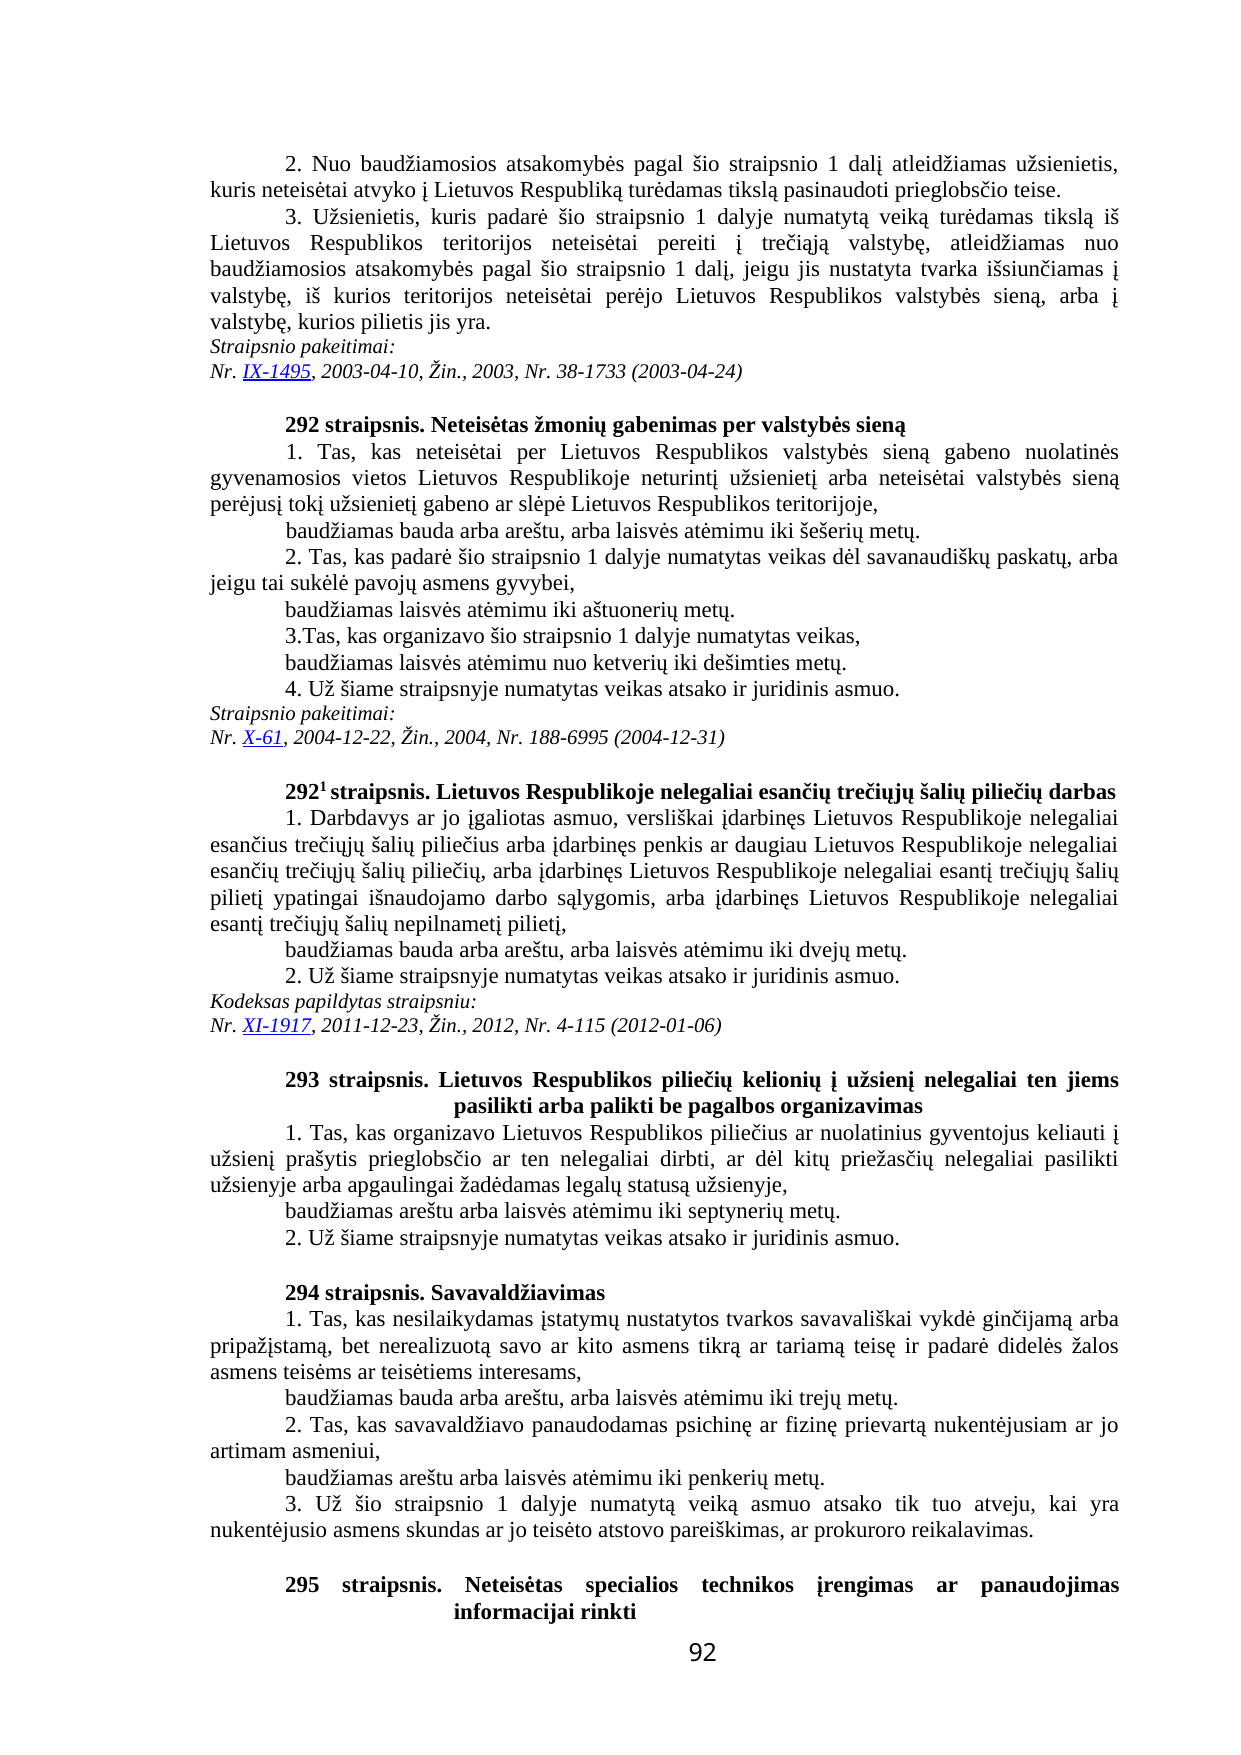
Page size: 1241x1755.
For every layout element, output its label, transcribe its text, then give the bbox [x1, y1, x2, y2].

text baudžiamas bauda arba areštu, arba laisvės atėmimu iki trejų metų. [210, 1384, 1120, 1411]
text baudžiamas laisvės atėmimu iki aštuonerių metų. [210, 596, 1120, 622]
text 3. Užsienietis, kuris padarė šio straipsnio 1 dalyje numatytą veiką turėdamas tikslą iš Lietuvos Respublikos teritorijos neteisėtai pereiti į trečiąją valstybę, atleidžiamas nuo baudžiamosios atsakomybės pagal šio straipsnio 1 dalį, jeigu jis nustatyta tvarka išsiunčiamas į valstybę, iš kurios teritorijos neteisėtai perėjo Lietuvos Respublikos valstybės sieną, arba į valstybę, kurios pilietis jis yra. [210, 203, 1120, 334]
text 2. Tas, kas savavaldžiavo panaudodamas psichinę ar fizinę prievartą nukentėjusiam ar jo artimam asmeniui, [210, 1411, 1120, 1463]
text Kodeksas papildytas straipsniu: [210, 989, 1120, 1013]
text 3. Už šio straipsnio 1 dalyje numatytą veiką asmuo atsako tik tuo atveju, kai yra nukentėjusio asmens skundas ar jo teisėto atstovo pareiškimas, ar prokuroro reikalavimas. [210, 1490, 1120, 1543]
text baudžiamas bauda arba areštu, arba laisvės atėmimu iki dvejų metų. [210, 936, 1120, 963]
text 295 straipsnis. Neteisėtas specialios technikos įrengimas ar panaudojimas informacijai rinkti [285, 1571, 1120, 1624]
text 1. Tas, kas nesilaikydamas įstatymų nustatytos tvarkos savavališkai vykdė ginčijamą arba pripažįstamą, bet nerealizuotą savo ar kito asmens tikrą ar tariamą teisę ir padarė didelės žalos asmens teisėms ar teisėtiems interesams, [210, 1305, 1120, 1384]
text Nr. X-61, 2004-12-22, Žin., 2004, Nr. 188-6995 (2004-12-31) [210, 725, 1120, 749]
text baudžiamas areštu arba laisvės atėmimu iki septynerių metų. [210, 1198, 1120, 1224]
text 2. Už šiame straipsnyje numatytas veikas atsako ir juridinis asmuo. [210, 963, 1120, 989]
text 294 straipsnis. Savavaldžiavimas [210, 1279, 1120, 1305]
text Nr. XI-1917, 2011-12-23, Žin., 2012, Nr. 4-115 (2012-01-06) [210, 1013, 1120, 1037]
text 2921 straipsnis. Lietuvos Respublikoje nelegaliai esančių trečiųjų šalių piliečių darbas [285, 778, 1120, 804]
text Nr. IX-1495, 2003-04-10, Žin., 2003, Nr. 38-1733 (2003-04-24) [210, 358, 1120, 383]
text baudžiamas laisvės atėmimu nuo ketverių iki dešimties metų. [210, 648, 1120, 675]
text 1. Tas, kas neteisėtai per Lietuvos Respublikos valstybės sieną gabeno nuolatinės gyvenamosios vietos Lietuvos Respublikoje neturintį užsienietį arba neteisėtai valstybės sieną perėjusį tokį užsienietį gabeno ar slėpė Lietuvos Respublikos teritorijoje, [210, 438, 1120, 517]
text Straipsnio pakeitimai: [210, 334, 1120, 358]
text 3.Tas, kas organizavo šio straipsnio 1 dalyje numatytas veikas, [210, 622, 1120, 648]
text baudžiamas areštu arba laisvės atėmimu iki penkerių metų. [210, 1463, 1120, 1490]
text 1. Tas, kas organizavo Lietuvos Respublikos piliečius ar nuolatinius gyventojus keliauti į užsienį prašytis prieglobsčio ar ten nelegaliai dirbti, ar dėl kitų priežasčių nelegaliai pasilikti užsienyje arba apgaulingai žadėdamas legalų statusą užsienyje, [210, 1118, 1120, 1198]
text 292 straipsnis. Neteisėtas žmonių gabenimas per valstybės sieną [210, 411, 1120, 438]
text 1. Darbdavys ar jo įgaliotas asmuo, versliškai įdarbinęs Lietuvos Respublikoje nelegaliai esančius trečiųjų šalių piliečius arba įdarbinęs penkis ar daugiau Lietuvos Respublikoje nelegaliai esančių trečiųjų šalių piliečių, arba įdarbinęs Lietuvos Respublikoje nelegaliai esantį trečiųjų šalių pilietį ypatingai išnaudojamo darbo sąlygomis, arba įdarbinęs Lietuvos Respublikoje nelegaliai esantį trečiųjų šalių nepilnametį pilietį, [210, 804, 1120, 936]
text baudžiamas bauda arba areštu, arba laisvės atėmimu iki šešerių metų. [210, 517, 1120, 543]
text 2. Nuo baudžiamosios atsakomybės pagal šio straipsnio 1 dalį atleidžiamas užsienietis, kuris neteisėtai atvyko į Lietuvos Respubliką turėdamas tikslą pasinaudoti prieglobsčio teise. [210, 150, 1120, 203]
text Straipsnio pakeitimai: [210, 701, 1120, 725]
text 4. Už šiame straipsnyje numatytas veikas atsako ir juridinis asmuo. [210, 675, 1120, 701]
text 2. Už šiame straipsnyje numatytas veikas atsako ir juridinis asmuo. [210, 1224, 1120, 1250]
text 293 straipsnis. Lietuvos Respublikos piliečių kelionių į užsienį nelegaliai ten jiems pasilikti arba palikti be pagalbos organizavimas [285, 1066, 1120, 1118]
text 2. Tas, kas padarė šio straipsnio 1 dalyje numatytas veikas dėl savanaudiškų paskatų, arba jeigu tai sukėlė pavojų asmens gyvybei, [210, 543, 1120, 596]
